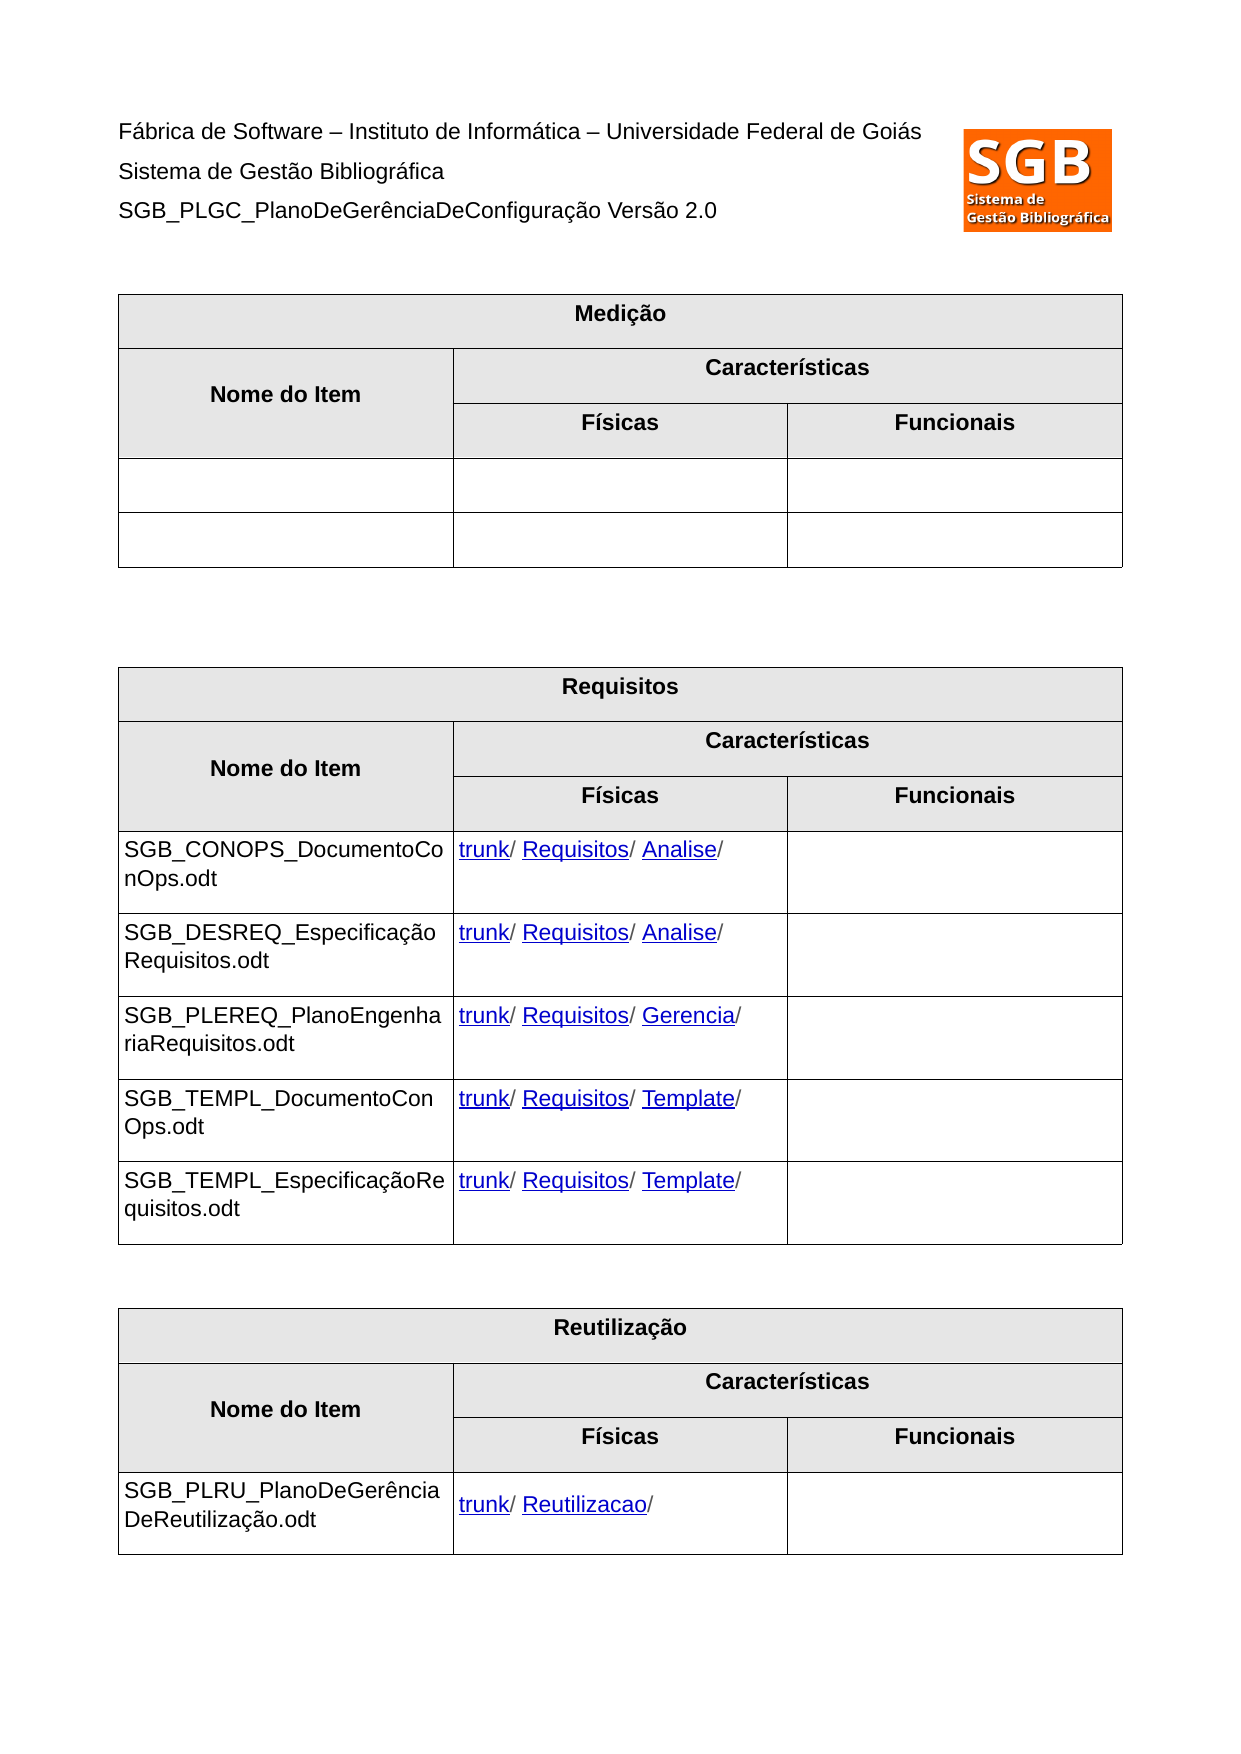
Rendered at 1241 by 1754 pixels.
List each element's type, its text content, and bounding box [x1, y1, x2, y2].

table_cell [119, 513, 453, 567]
table_cell [454, 459, 787, 512]
table_cell SGB_CONOPS_DocumentoConOps.odt [119, 832, 453, 913]
table_cell trunk/ Requisitos/ Gerencia/ [454, 997, 787, 1079]
table_cell [454, 513, 787, 567]
table_header Reutilização [119, 1309, 1122, 1362]
table_cell Físicas [454, 777, 787, 831]
table_cell Funcionais [788, 404, 1122, 457]
table_cell [788, 997, 1122, 1079]
table_cell [788, 459, 1122, 512]
table_cell [119, 459, 453, 512]
table_cell SGB_TEMPL_DocumentoConOps.odt [119, 1080, 453, 1161]
table_cell SGB_TEMPL_EspecificaçãoRequisitos.odt [119, 1162, 453, 1244]
table_cell Características [454, 722, 1122, 776]
table_header Requisitos [119, 668, 1122, 721]
table_cell [788, 1080, 1122, 1161]
table_cell [788, 513, 1122, 567]
table_cell trunk/ Requisitos/ Analise/ [454, 832, 787, 913]
table_cell Físicas [454, 404, 787, 457]
table_cell trunk/ Requisitos/ Template/ [454, 1080, 787, 1161]
table_cell [788, 1162, 1122, 1244]
table_cell Nome do Item [119, 1364, 453, 1472]
table_cell trunk/ Requisitos/ Analise/ [454, 914, 787, 996]
table_header Medição [119, 295, 1122, 348]
table_cell Características [454, 349, 1122, 403]
table_cell Características [454, 1364, 1122, 1417]
table_cell [788, 1473, 1122, 1554]
table_cell Funcionais [788, 1418, 1122, 1472]
table_cell trunk/ Requisitos/ Template/ [454, 1162, 787, 1244]
table_cell Nome do Item [119, 349, 453, 457]
table_cell Funcionais [788, 777, 1122, 831]
table_cell Nome do Item [119, 722, 453, 831]
table_cell SGB_PLRU_PlanoDeGerênciaDeReutilização.odt [119, 1473, 453, 1554]
table_cell SGB_PLEREQ_PlanoEngenhariaRequisitos.odt [119, 997, 453, 1079]
table_cell [788, 914, 1122, 996]
picture [963, 129, 1112, 232]
table_cell SGB_DESREQ_EspecificaçãoRequisitos.odt [119, 914, 453, 996]
table_cell [788, 832, 1122, 913]
table_cell trunk/ Reutilizacao/ [454, 1473, 787, 1554]
table_cell Físicas [454, 1418, 787, 1472]
